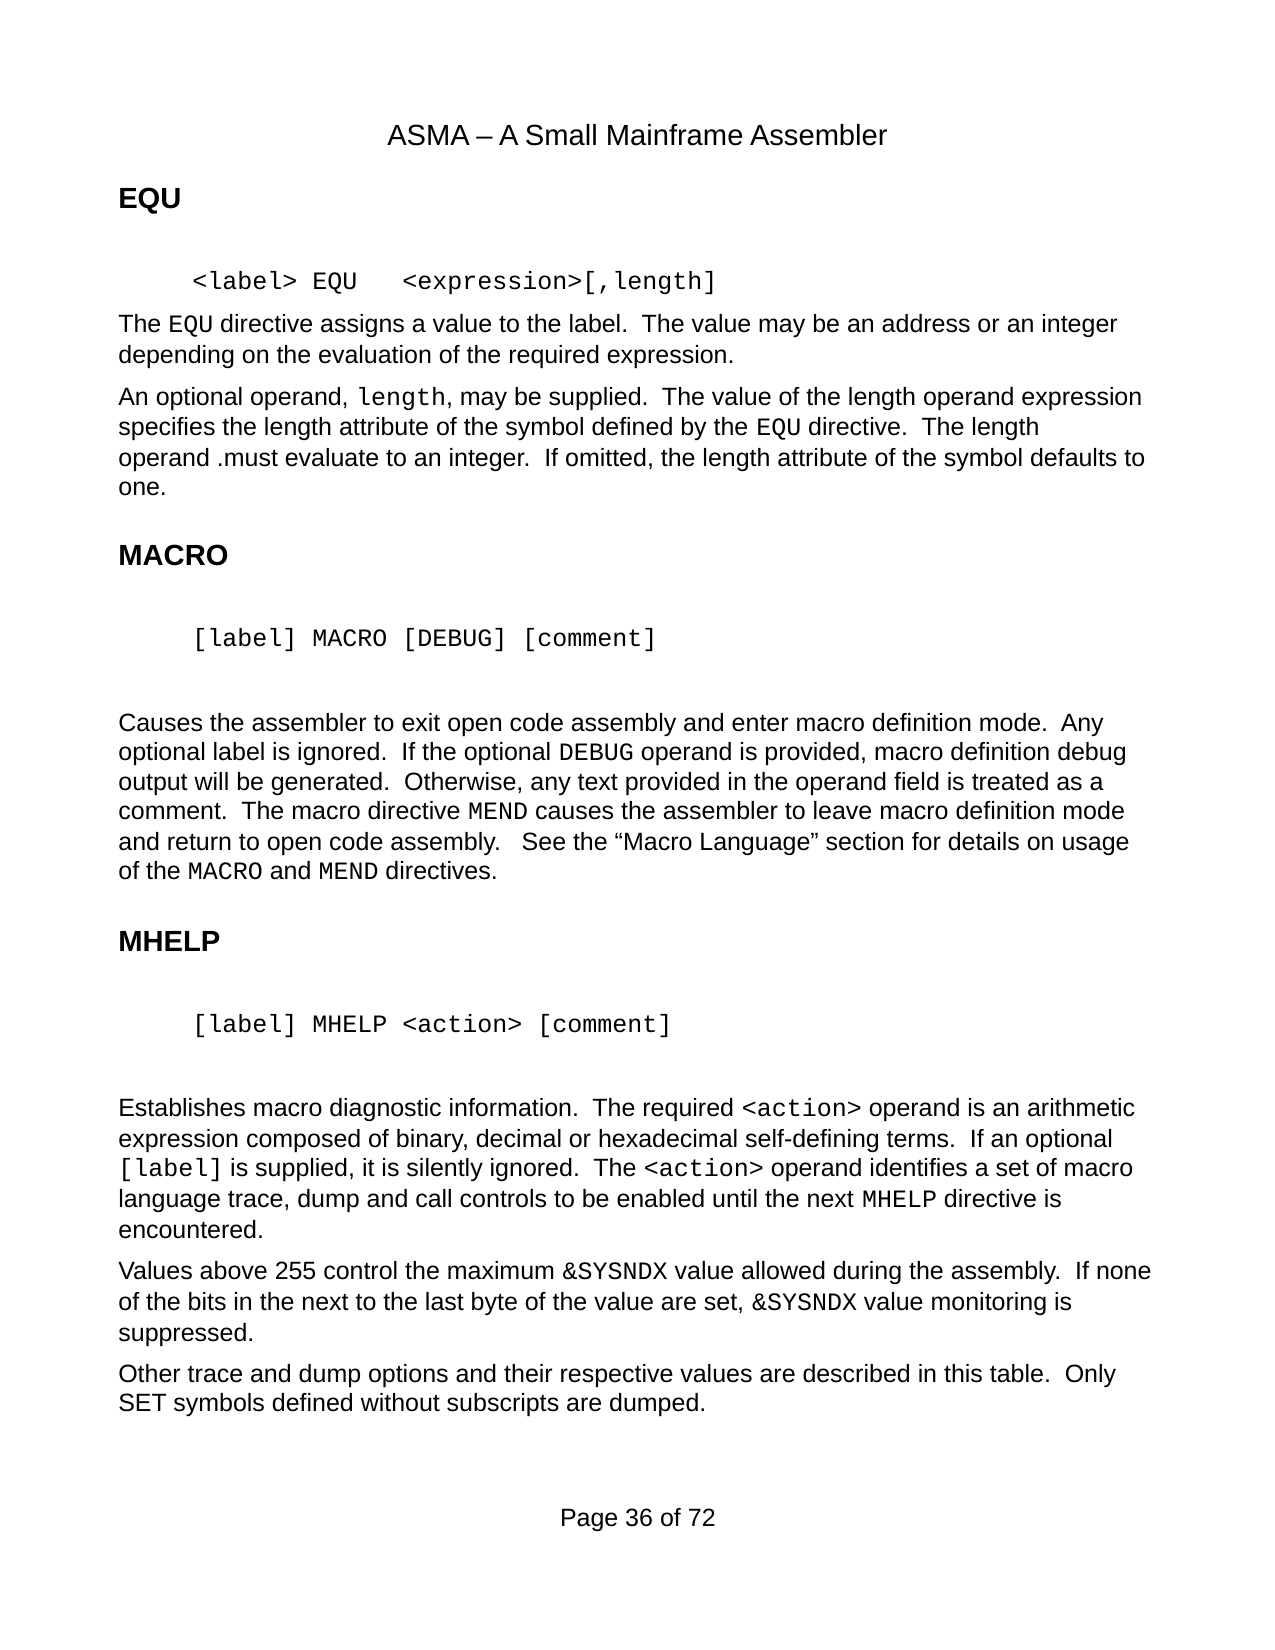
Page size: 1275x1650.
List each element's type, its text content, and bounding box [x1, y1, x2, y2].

text [label] MACRO [DEBUG] [comment] [192, 626, 1157, 654]
text <label> EQU <expression>[,length] [192, 268, 1157, 297]
text Establishes macro diagnostic information. The required <action> operand is an arithmetic expression composed of binary, decimal or hexadecimal self-defining terms. If an optional [label] is supplied, it is silently ignored. The <action> operand identifies a set of macro language trace, dump and call controls to be enabled until the next MHELP directive is encountered. [118, 1093, 1157, 1243]
text An optional operand, length, may be supplied. The value of the length operand expression specifies the length attribute of the symbol defined by the EQU directive. The length operand .must evaluate to an integer. If omitted, the length attribute of the symbol defaults to one. [118, 381, 1157, 501]
subtitle MHELP [118, 924, 1157, 958]
text [label] MHELP <action> [comment] [192, 1012, 1157, 1040]
text Other trace and dump options and their respective values are described in this table. Only SET symbols defined without subscripts are dumped. [118, 1359, 1157, 1417]
subtitle MACRO [118, 538, 1157, 572]
text Causes the assembler to exit open code assembly and enter macro definition mode. Any optional label is ignored. If the optional DEBUG operand is provided, macro definition debug output will be generated. Otherwise, any text provided in the operand field is treated as a comment. The macro directive MEND causes the assembler to leave macro definition mode and return to open code assembly. See the “Macro Language” section for details on usage of the MACRO and MEND directives. [118, 708, 1157, 887]
subtitle EQU [118, 181, 1157, 215]
text The EQU directive assigns a value to the label. The value may be an address or an integer depending on the evaluation of the required expression. [118, 309, 1157, 369]
text Values above 255 control the maximum &SYSNDX value allowed during the assembly. If none of the bits in the next to the last byte of the value are set, &SYSNDX value monitoring is suppressed. [118, 1256, 1157, 1347]
